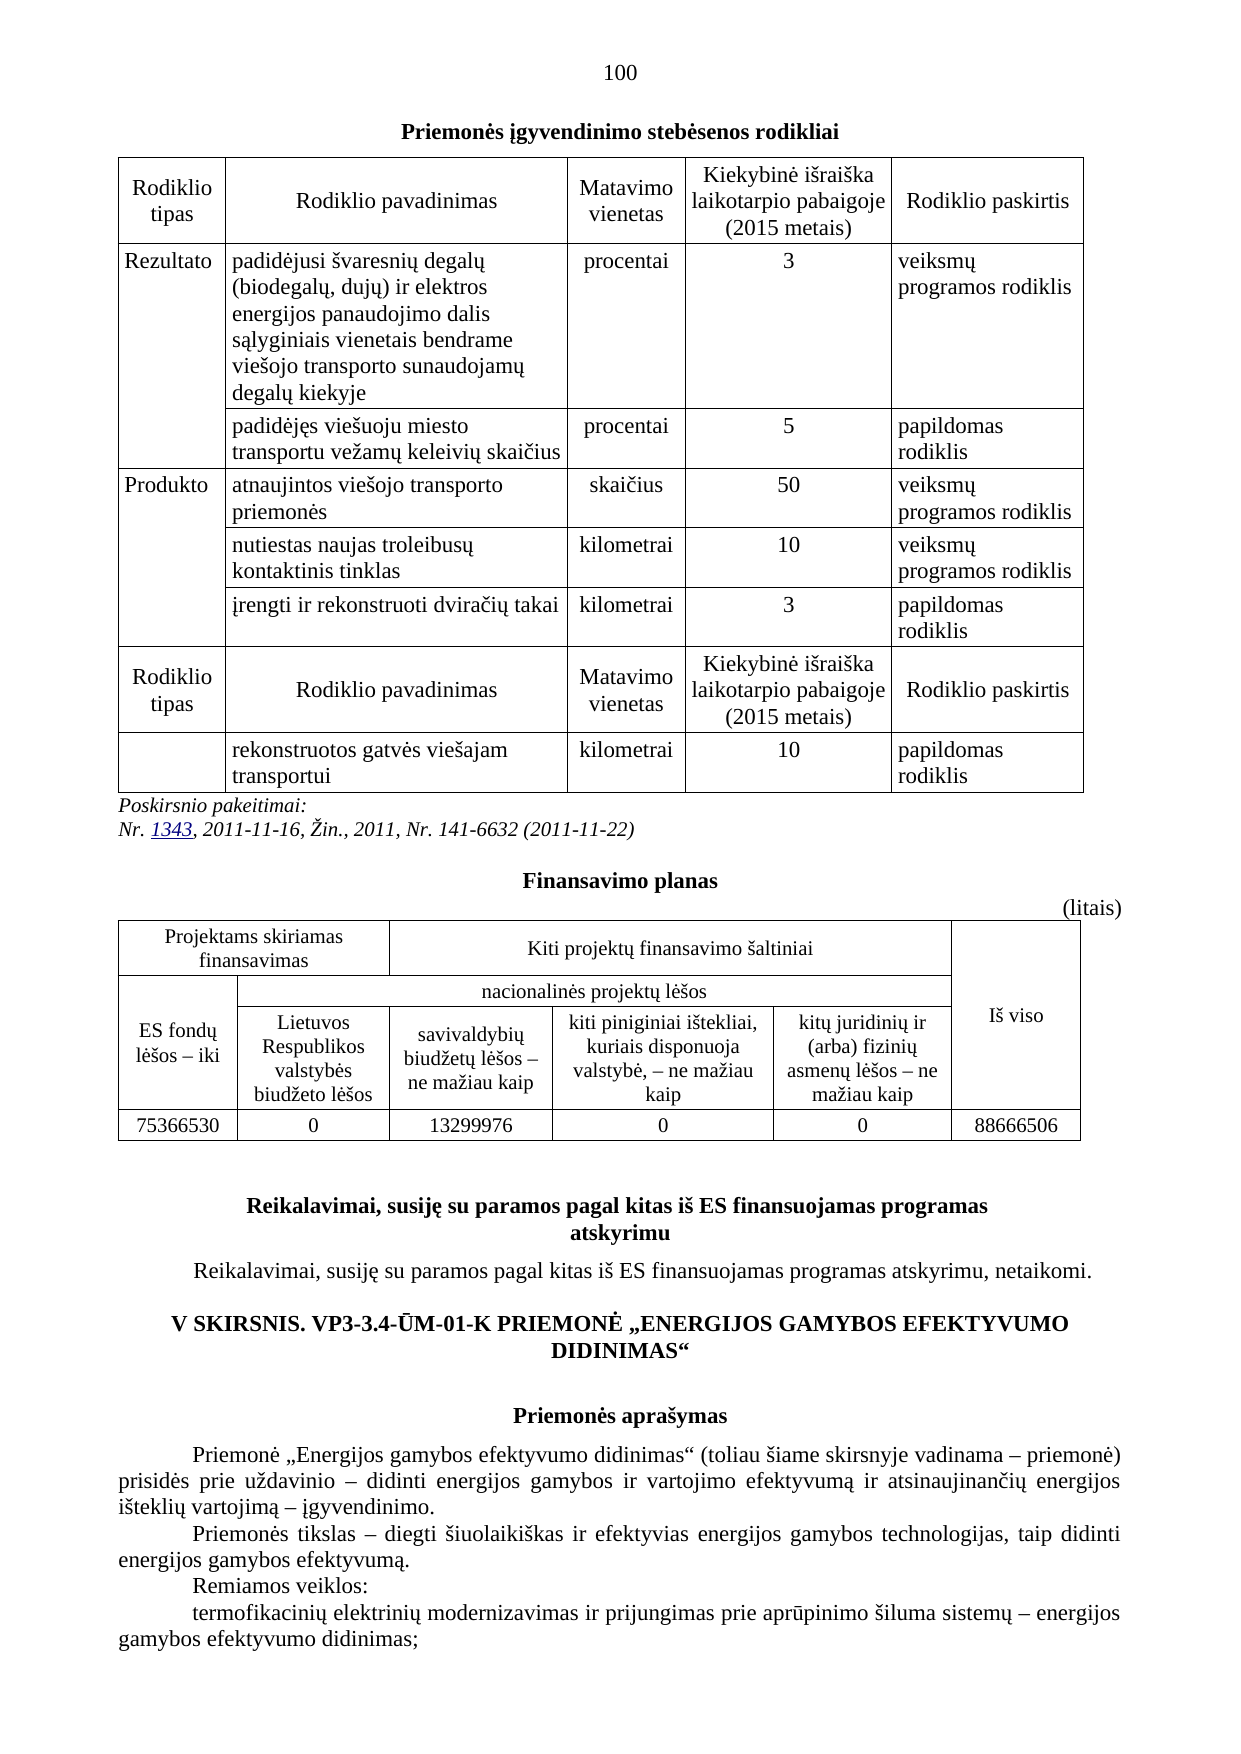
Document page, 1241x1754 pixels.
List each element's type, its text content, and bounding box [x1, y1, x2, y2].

table_header Matavimo vienetas [568, 158, 685, 243]
table_cell 88666506 [952, 1110, 1080, 1140]
table_cell padidėjęs viešuoju miesto transportu vežamų keleivių skaičius [226, 409, 567, 467]
text Remiamos veiklos: [118, 1572, 1122, 1599]
table_cell [119, 733, 225, 792]
table_cell veiksmų programos rodiklis [892, 244, 1083, 408]
table_cell procentai [568, 244, 685, 408]
table_cell veiksmų programos rodiklis [892, 469, 1083, 527]
table_cell kiti piniginiai ištekliai, kuriais disponuoja valstybė, – ne mažiau kaip [553, 1007, 773, 1109]
text Nr. 1343, 2011-11-16, Žin., 2011, Nr. 141-6632 (2011-11-22) [118, 817, 1122, 841]
table_cell 10 [686, 528, 891, 587]
table_cell skaičius [568, 469, 685, 527]
table_cell Matavimo vienetas [568, 647, 685, 732]
table_header Rodiklio pavadinimas [226, 158, 567, 243]
table_cell ES fondų lėšos – iki [119, 976, 237, 1109]
table_header Kiti projektų finansavimo šaltiniai [390, 921, 951, 975]
table_cell įrengti ir rekonstruoti dviračių takai [226, 588, 567, 646]
table_cell kilometrai [568, 528, 685, 587]
text Priemonės tikslas – diegti šiuolaikiškas ir efektyvias energijos gamybos technologijas, taip didinti energijos gamybos efektyvumą. [118, 1520, 1122, 1572]
text Reikalavimai, susiję su paramos pagal kitas iš ES finansuojamas programas atskyrimu, netaikomi. [118, 1258, 1122, 1284]
table_cell atnaujintos viešojo transporto priemonės [226, 469, 567, 527]
text Priemonės įgyvendinimo stebėsenos rodikliai [118, 118, 1122, 144]
table_cell padidėjusi švaresnių degalų (biodegalų, dujų) ir elektros energijos panaudojimo dalis sąlyginiais vienetais bendrame viešojo transporto sunaudojamų degalų kiekyje [226, 244, 567, 408]
table_cell papildomas rodiklis [892, 733, 1083, 792]
table_cell Rodiklio tipas [119, 647, 225, 732]
table_cell Produkto [119, 469, 225, 646]
table_header Iš viso [952, 921, 1080, 1109]
table_cell rekonstruotos gatvės viešajam transportui [226, 733, 567, 792]
table_cell 0 [774, 1110, 951, 1140]
table_header Rodiklio tipas [119, 158, 225, 243]
table_cell 3 [686, 244, 891, 408]
table_header Projektams skiriamas finansavimas [119, 921, 389, 975]
text (litais) [118, 894, 1122, 920]
table_cell 13299976 [390, 1110, 552, 1140]
table_cell 5 [686, 409, 891, 467]
table_cell 50 [686, 469, 891, 527]
table_header Rodiklio paskirtis [892, 158, 1083, 243]
table_cell Rezultato [119, 244, 225, 467]
text termofikacinių elektrinių modernizavimas ir prijungimas prie aprūpinimo šiluma sistemų – energijos gamybos efektyvumo didinimas; [118, 1599, 1122, 1652]
table_cell papildomas rodiklis [892, 588, 1083, 646]
table_cell Kiekybinė išraiška laikotarpio pabaigoje (2015 metais) [686, 647, 891, 732]
text Priemonės aprašymas [118, 1402, 1122, 1428]
text Reikalavimai, susiję su paramos pagal kitas iš ES finansuojamas programas atskyrimu [118, 1192, 1122, 1245]
table_cell nutiestas naujas troleibusų kontaktinis tinklas [226, 528, 567, 587]
text Poskirsnio pakeitimai: [118, 793, 1122, 817]
table_cell nacionalinės projektų lėšos [238, 976, 951, 1006]
table_cell Rodiklio paskirtis [892, 647, 1083, 732]
table_cell procentai [568, 409, 685, 467]
table_cell kilometrai [568, 733, 685, 792]
table_header Kiekybinė išraiška laikotarpio pabaigoje (2015 metais) [686, 158, 891, 243]
table_cell Rodiklio pavadinimas [226, 647, 567, 732]
table_cell veiksmų programos rodiklis [892, 528, 1083, 587]
subtitle V SKIRSNIS. VP3-3.4-ŪM-01-k PRIEMONĖ „ENERGIJOS GAMYBOS EFEKTYVUMO DIDINIMAS“ [118, 1310, 1122, 1363]
table_cell 0 [553, 1110, 773, 1140]
table_cell 10 [686, 733, 891, 792]
table_cell savivaldybių biudžetų lėšos – ne mažiau kaip [390, 1007, 552, 1109]
table_cell 75366530 [119, 1110, 237, 1140]
table_cell 0 [238, 1110, 389, 1140]
table_cell kilometrai [568, 588, 685, 646]
text Finansavimo planas [118, 867, 1122, 894]
table_cell kitų juridinių ir (arba) fizinių asmenų lėšos – ne mažiau kaip [774, 1007, 951, 1109]
table_cell Lietuvos Respublikos valstybės biudžeto lėšos [238, 1007, 389, 1109]
table_cell papildomas rodiklis [892, 409, 1083, 467]
table_cell 3 [686, 588, 891, 646]
text Priemonė „Energijos gamybos efektyvumo didinimas“ (toliau šiame skirsnyje vadinama – priemonė) prisidės prie uždavinio – didinti energijos gamybos ir vartojimo efektyvumą ir atsinaujinančių energijos išteklių vartojimą – įgyvendinimo. [118, 1441, 1122, 1520]
